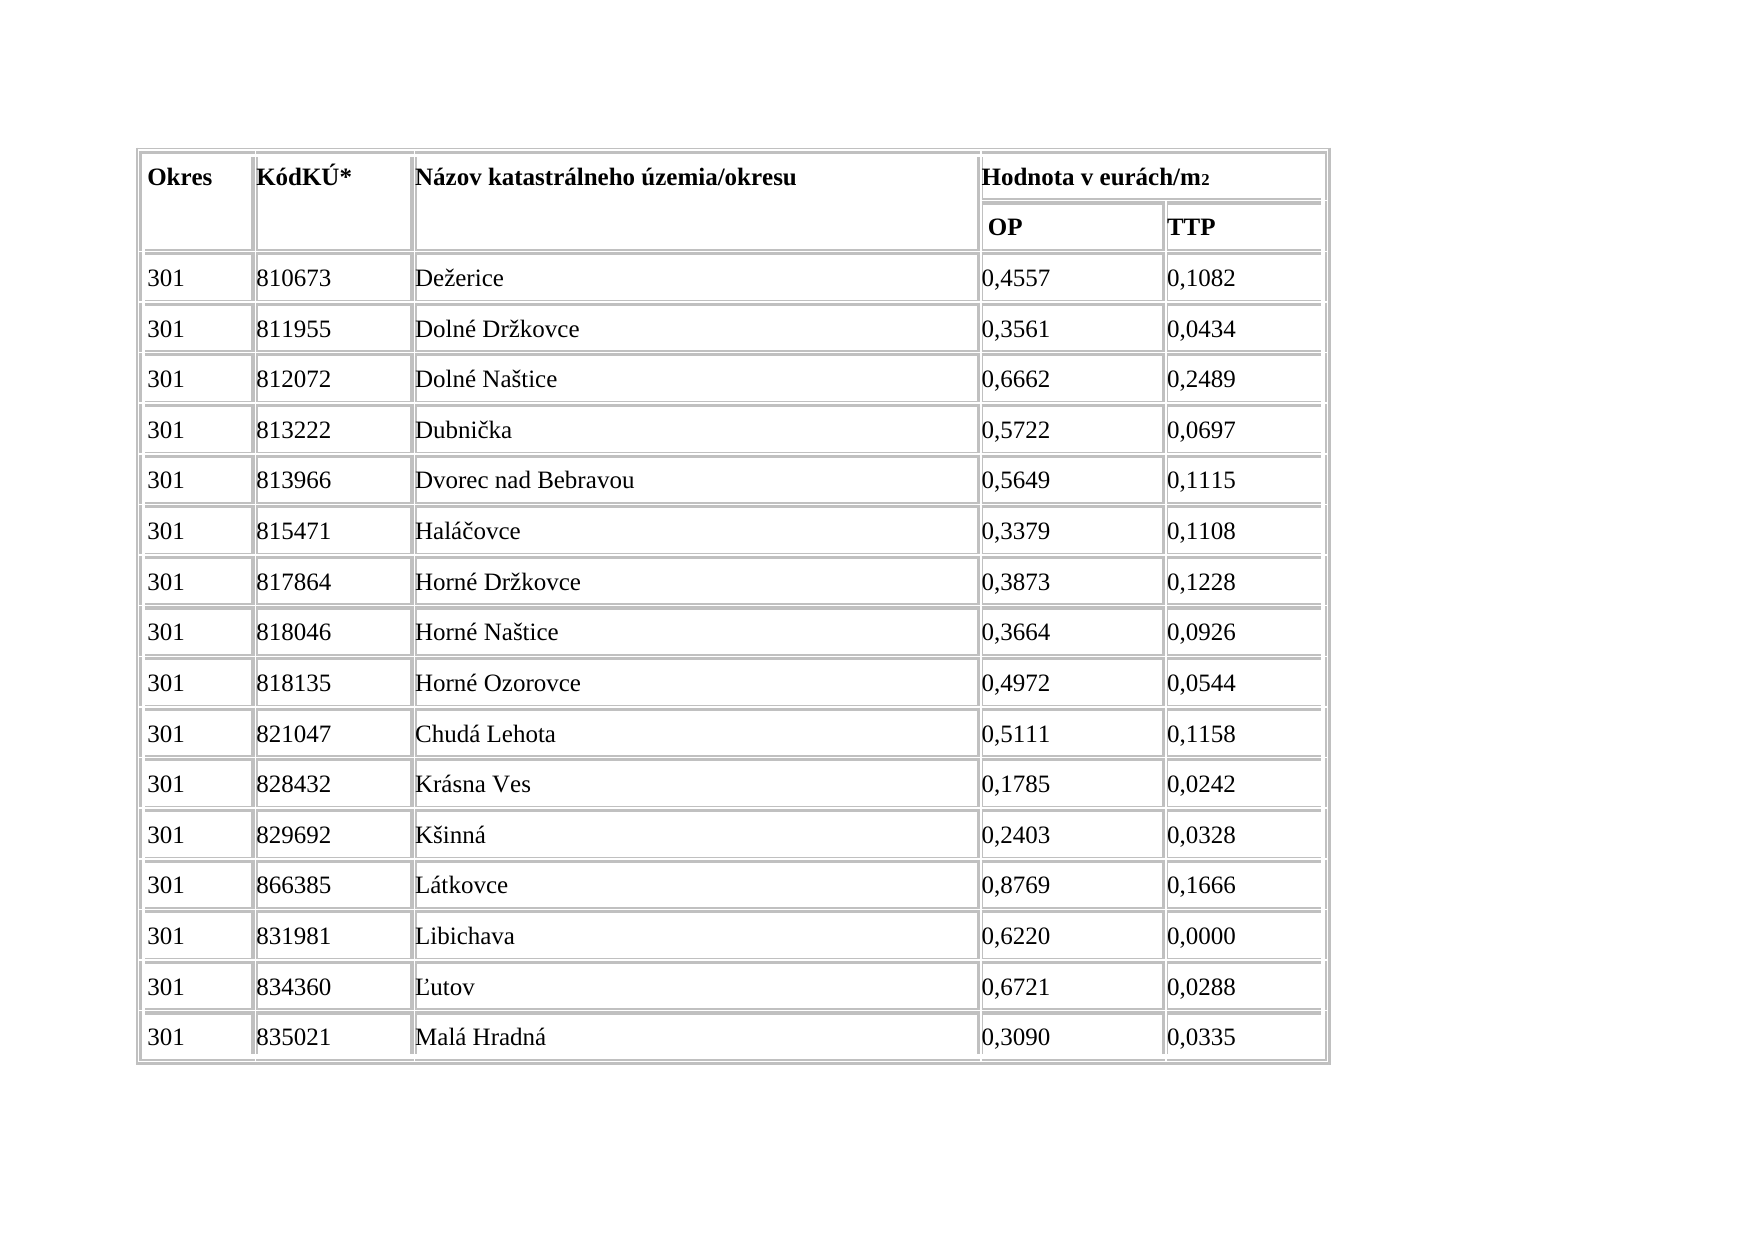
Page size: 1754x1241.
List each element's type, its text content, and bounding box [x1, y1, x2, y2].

table_cell 818135 [258, 660, 410, 704]
table_cell 0,0926 [1165, 603, 1328, 654]
table_cell Haláčovce [417, 508, 977, 553]
table_cell 301 [139, 300, 254, 350]
table_cell 0,1666 [1165, 856, 1328, 907]
table_cell 0,0000 [1165, 907, 1328, 958]
table_cell 0,1785 [983, 761, 1162, 806]
table_cell 0,1082 [1165, 249, 1328, 299]
table_cell 0,6721 [983, 964, 1162, 1008]
table_cell 301 [139, 553, 254, 603]
table_cell 829692 [258, 812, 410, 856]
table_cell 0,3561 [983, 306, 1162, 350]
table_cell 0,0242 [1165, 755, 1328, 806]
table_cell 0,1115 [1165, 451, 1328, 502]
table_header Okres [142, 154, 254, 249]
table_cell 834360 [258, 964, 410, 1008]
table_cell Dolné Naštice [417, 356, 977, 401]
table_cell 301 [139, 755, 254, 806]
table_cell 0,3379 [983, 508, 1162, 553]
table_header KódKÚ* [255, 149, 413, 249]
table_cell 831981 [258, 913, 410, 958]
table_cell 0,6220 [983, 913, 1162, 958]
table_cell 813966 [258, 458, 410, 502]
table_cell 815471 [258, 508, 410, 553]
table_cell 0,3664 [983, 610, 1162, 654]
table_cell OP [983, 205, 1162, 249]
table_cell Libichava [417, 913, 977, 958]
table_cell 817864 [258, 559, 410, 603]
table_cell 813222 [258, 407, 410, 451]
table_cell 301 [139, 249, 254, 299]
table_cell 0,5111 [983, 711, 1162, 755]
table_cell 301 [139, 907, 254, 958]
table_cell Kšinná [417, 812, 977, 856]
table_cell 821047 [258, 711, 410, 755]
table_cell 0,1228 [1165, 553, 1328, 603]
table_cell 0,3090 [980, 1008, 1165, 1059]
table_cell 0,0697 [1165, 401, 1328, 451]
table_header Názov katastrálneho územia/okresu [414, 149, 980, 249]
table_cell 0,6662 [983, 356, 1162, 401]
table_cell 301 [139, 958, 254, 1008]
table_cell 0,0544 [1165, 654, 1328, 704]
table_cell Malá Hradná [414, 1008, 980, 1059]
table_cell 0,8769 [983, 863, 1162, 907]
table_header Hodnota v eurách/m2 [980, 149, 1328, 198]
table_cell 818046 [258, 610, 410, 654]
table_cell 810673 [258, 255, 410, 299]
table_cell 811955 [258, 306, 410, 350]
table_cell 812072 [258, 356, 410, 401]
table_cell 0,0288 [1165, 958, 1328, 1008]
table_cell 301 [139, 654, 254, 704]
table_cell 301 [139, 451, 254, 502]
table_cell Chudá Lehota [417, 711, 977, 755]
table_cell Látkovce [417, 863, 977, 907]
table_cell TTP [1165, 198, 1328, 249]
table_cell 0,1108 [1165, 502, 1328, 553]
table_cell 301 [139, 705, 254, 755]
table_cell 866385 [258, 863, 410, 907]
table_cell Dolné Držkovce [417, 306, 977, 350]
table_cell Dežerice [417, 255, 977, 299]
table_cell 301 [139, 502, 254, 553]
table_cell 0,4557 [983, 255, 1162, 299]
table_cell Horné Ozorovce [417, 660, 977, 704]
table_cell 301 [139, 806, 254, 856]
table_cell 0,2403 [983, 812, 1162, 856]
table_cell 0,0328 [1165, 806, 1328, 856]
table_cell Dubnička [417, 407, 977, 451]
table_cell 835021 [255, 1008, 413, 1059]
table_cell Dvorec nad Bebravou [417, 458, 977, 502]
table_cell 828432 [258, 761, 410, 806]
table_cell Ľutov [417, 964, 977, 1008]
table_cell 0,0434 [1165, 300, 1328, 350]
table_cell 301 [139, 401, 254, 451]
table_cell 0,0335 [1165, 1008, 1328, 1059]
table_cell Horné Držkovce [417, 559, 977, 603]
table_cell 301 [139, 856, 254, 907]
table_cell 0,5649 [983, 458, 1162, 502]
table_cell 0,5722 [983, 407, 1162, 451]
table_cell 301 [139, 1008, 254, 1059]
table_cell 301 [139, 603, 254, 654]
table_cell Horné Naštice [417, 610, 977, 654]
table_cell Krásna Ves [417, 761, 977, 806]
table_cell 0,3873 [983, 559, 1162, 603]
table_cell 301 [139, 350, 254, 401]
table_cell 0,1158 [1165, 705, 1328, 755]
table_cell 0,4972 [983, 660, 1162, 704]
table_cell 0,2489 [1165, 350, 1328, 401]
